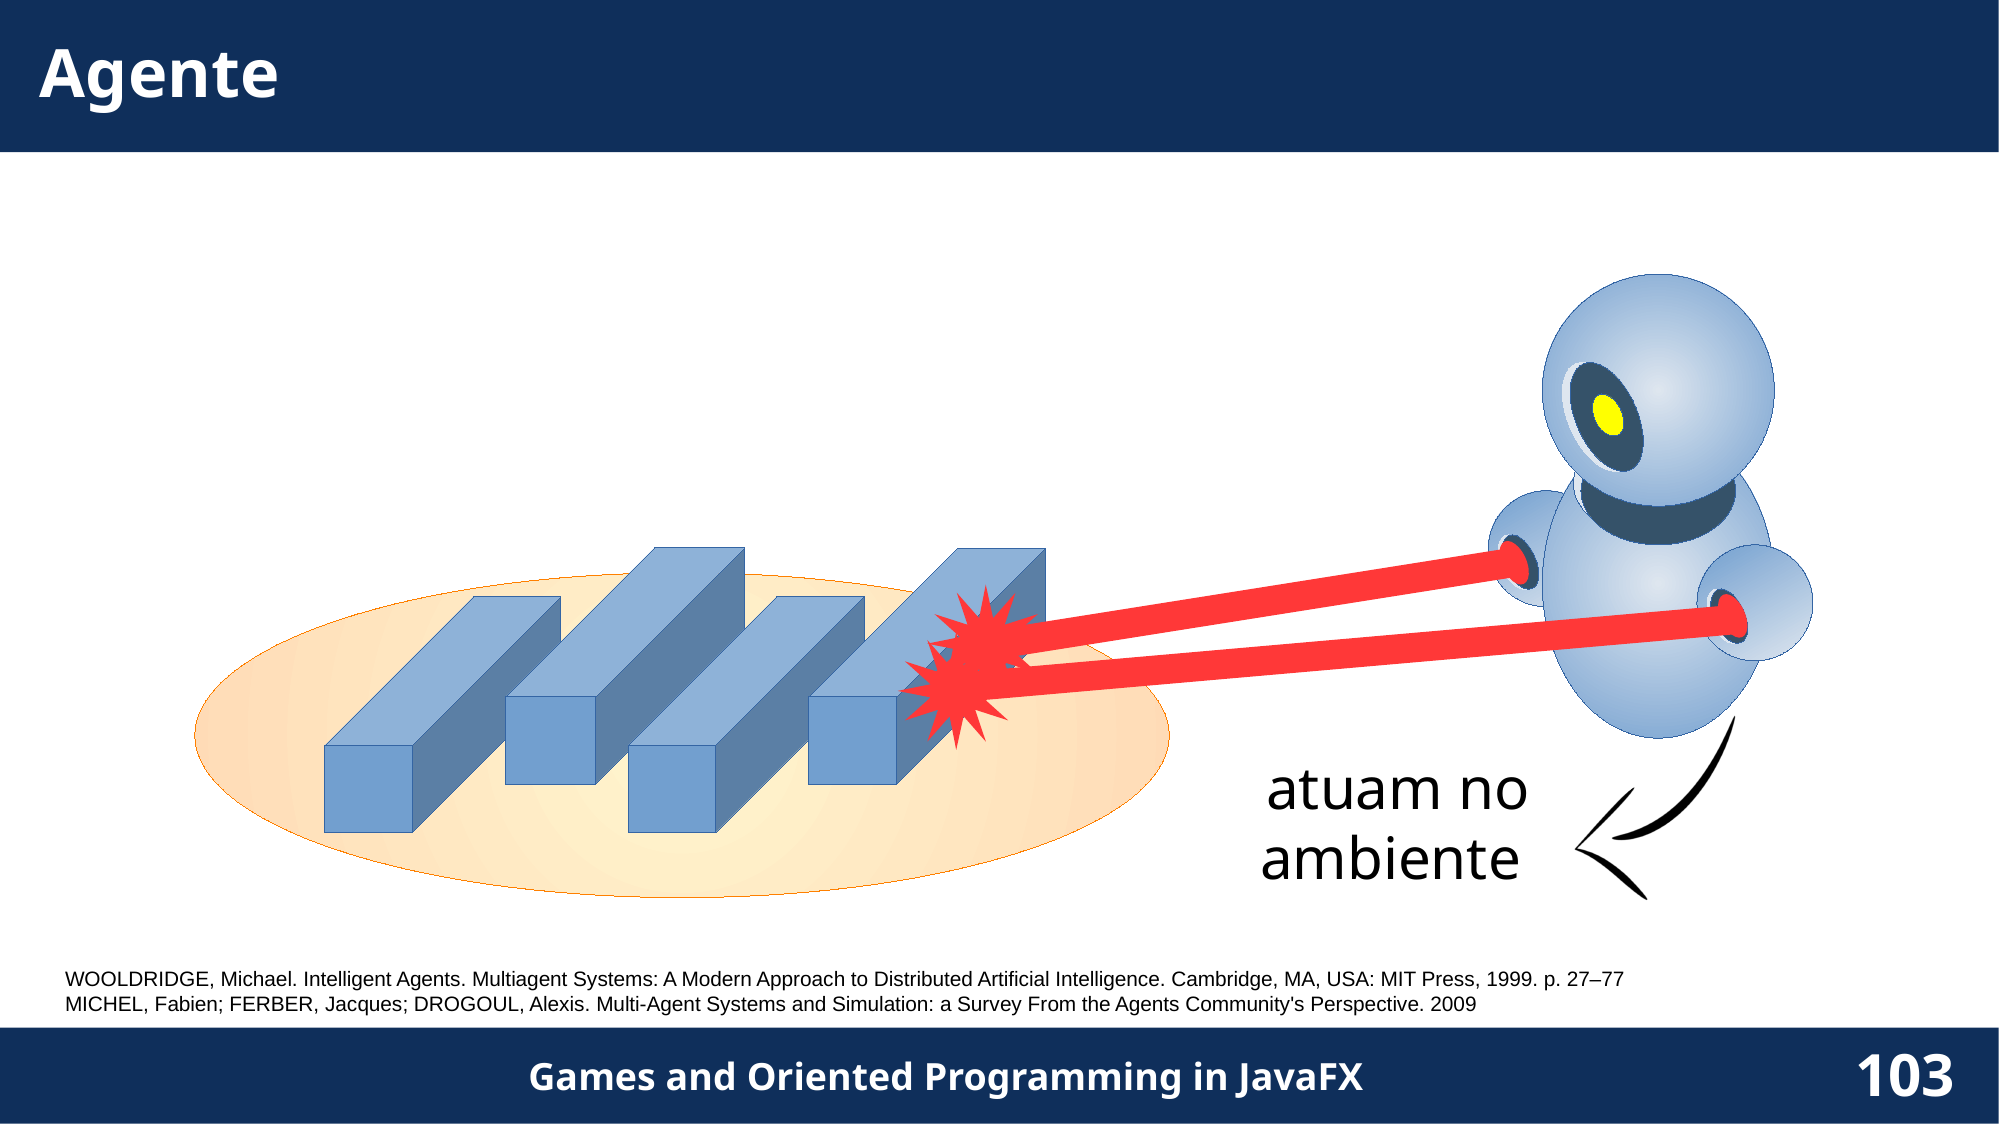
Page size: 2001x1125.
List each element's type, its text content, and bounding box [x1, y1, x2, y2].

text_box WOOLDRIDGE, Michael. Intelligent Agents. Multiagent Systems: A Modern Approach to Distributed Artificial Intelligence. Cambridge, MA, USA: MIT Press, 1999. p. 27–77 MICHEL, Fabien; FERBER, Jacques; DROGOUL, Alexis. Multi-Agent Systems and Simulation: a Survey From the Agents Community's Perspective. 2009 [50, 958, 1969, 1024]
picture [1576, 714, 1792, 918]
text_box Agente [25, 23, 1999, 119]
text_box [194, 274, 1813, 898]
text_box atuam no ambiente [1220, 743, 1576, 899]
